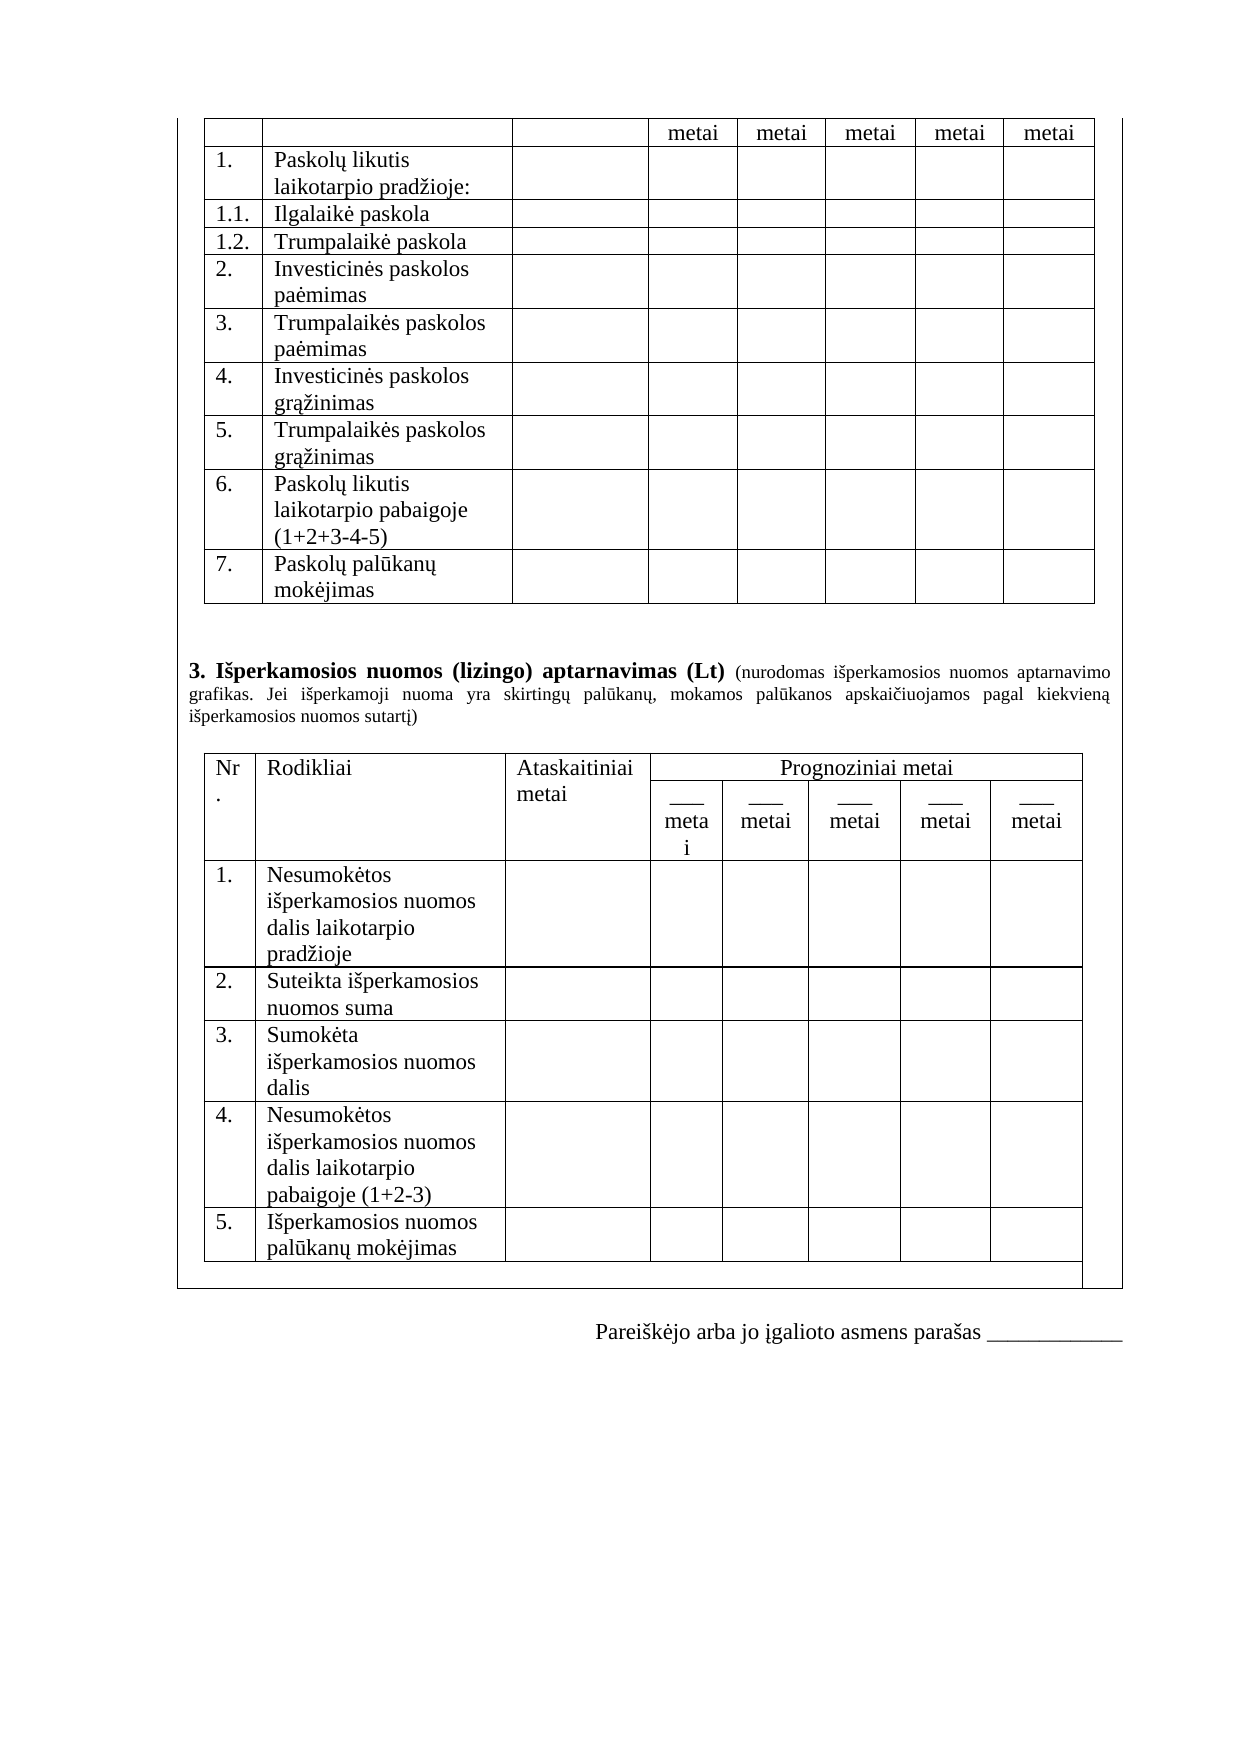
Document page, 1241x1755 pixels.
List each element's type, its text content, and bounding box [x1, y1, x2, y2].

table_cell [513, 363, 648, 415]
table_cell [738, 363, 825, 415]
table_cell [901, 1208, 990, 1261]
table_cell [512, 604, 648, 630]
table_cell [649, 604, 738, 630]
table_cell [1004, 147, 1094, 199]
table_cell [1095, 549, 1122, 603]
table_cell [1004, 470, 1094, 549]
table_cell [738, 416, 825, 469]
table_cell [809, 968, 900, 1020]
table_cell 1. [205, 147, 262, 199]
table_cell Nesumokėtos išperkamosios nuomos dalis laikotarpio pabaigoje (1+2-3) [256, 1102, 505, 1207]
table_cell 1.2. [205, 228, 262, 254]
table_cell Nesumokėtos išperkamosios nuomos dalis laikotarpio pradžioje [256, 861, 505, 966]
table_cell [513, 416, 648, 469]
table_cell [178, 860, 204, 966]
table_cell [649, 470, 737, 549]
table_cell [826, 363, 915, 415]
table_cell [204, 1262, 255, 1288]
table_cell [178, 1207, 204, 1261]
table_cell [916, 416, 1003, 469]
table_cell metai [826, 119, 915, 146]
table_cell [506, 1021, 650, 1101]
table_cell Investicinės paskolos grąžinimas [263, 363, 512, 415]
table_cell [506, 861, 650, 966]
table_cell [1004, 363, 1094, 415]
table_cell [991, 861, 1082, 966]
table_cell [651, 968, 722, 1020]
table_cell [826, 228, 915, 254]
table_cell Investicinės paskolos paėmimas [263, 255, 512, 308]
table_cell [513, 119, 648, 146]
table_cell [178, 780, 204, 860]
table_cell [738, 309, 825, 362]
table_cell [178, 1020, 204, 1101]
table_cell [1004, 200, 1094, 227]
table_cell [901, 968, 990, 1020]
table_cell [901, 1262, 991, 1288]
table_cell [506, 1208, 650, 1261]
table_cell [826, 255, 915, 308]
table_cell ___ metai [809, 781, 900, 860]
table_cell 3. [205, 309, 262, 362]
table_cell [916, 255, 1003, 308]
table_cell [513, 550, 648, 603]
table_cell 6. [205, 470, 262, 549]
table_cell [205, 119, 262, 146]
table_cell 1.1. [205, 200, 262, 227]
table_cell ___ metai [651, 781, 722, 860]
table_cell Paskolų likutis laikotarpio pabaigoje (1+2+3-4-5) [263, 470, 512, 549]
table_cell [826, 550, 915, 603]
table_cell [1004, 228, 1094, 254]
table_cell Suteikta išperkamosios nuomos suma [256, 968, 505, 1020]
table_cell [901, 861, 990, 966]
table_cell [916, 200, 1003, 227]
table_cell Paskolų palūkanų mokėjimas [263, 550, 512, 603]
table_cell Išperkamosios nuomos palūkanų mokėjimas [256, 1208, 505, 1261]
text Pareiškėjo arba jo įgalioto asmens parašas _____________ [177, 1318, 1122, 1344]
table_cell [204, 604, 263, 630]
table_cell [651, 861, 722, 966]
table_cell [649, 228, 737, 254]
table_cell [1004, 550, 1094, 603]
table_cell [1095, 118, 1122, 415]
table_cell [738, 470, 825, 549]
table_cell [513, 200, 648, 227]
table_cell [178, 469, 204, 549]
table_cell ___ metai [901, 781, 990, 860]
table_cell [1004, 309, 1094, 362]
table_cell [506, 1102, 650, 1207]
table_cell Trumpalaikė paskola [263, 228, 512, 254]
table_cell metai [738, 119, 825, 146]
table_cell [1004, 604, 1094, 630]
table_cell [723, 861, 808, 966]
table_cell [178, 753, 204, 780]
table_cell 7. [205, 550, 262, 603]
table_cell [1095, 469, 1122, 549]
table_cell [826, 416, 915, 469]
table_cell [1083, 753, 1122, 1288]
table_cell [1094, 603, 1122, 630]
table_cell [649, 147, 737, 199]
table_cell [651, 1021, 722, 1101]
table_cell [513, 255, 648, 308]
table_cell [809, 1208, 900, 1261]
table_cell [723, 1021, 808, 1101]
table_cell [991, 1021, 1082, 1101]
table_cell Ilgalaikė paskola [263, 200, 512, 227]
table_cell [916, 550, 1003, 603]
table_cell [649, 200, 737, 227]
table_cell [916, 470, 1003, 549]
table_cell [178, 549, 204, 603]
table_cell [901, 1102, 990, 1207]
table_cell [826, 200, 915, 227]
table_cell [916, 309, 1003, 362]
table_cell [723, 1208, 808, 1261]
table_cell [651, 1262, 722, 1288]
table_cell Trumpalaikės paskolos paėmimas [263, 309, 512, 362]
table_cell [901, 1021, 990, 1101]
table_cell [263, 119, 512, 146]
table_cell [651, 1208, 722, 1261]
table_cell [255, 1262, 505, 1288]
table_cell metai [649, 119, 737, 146]
table_cell [738, 550, 825, 603]
table_cell [506, 968, 650, 1020]
table_cell [826, 309, 915, 362]
table_cell [649, 255, 737, 308]
table_cell [738, 200, 825, 227]
table_cell [738, 255, 825, 308]
table_cell [809, 861, 900, 966]
table_cell [513, 147, 648, 199]
table_cell [916, 147, 1003, 199]
table_cell [809, 1262, 901, 1288]
table_cell Ataskaitiniai metai [506, 754, 650, 860]
table_cell [1095, 415, 1122, 469]
table_cell [178, 966, 204, 1020]
table_cell [178, 1101, 204, 1207]
table_cell [916, 363, 1003, 415]
table_cell [991, 1208, 1082, 1261]
table_cell [723, 1262, 809, 1288]
table_cell [178, 118, 204, 469]
table_cell 5. [205, 1208, 255, 1261]
table_cell [809, 1102, 900, 1207]
table_cell Trumpalaikės paskolos grąžinimas [263, 416, 512, 469]
table_cell ___ metai [991, 781, 1082, 860]
table_cell [723, 968, 808, 1020]
table_cell 4. [205, 1102, 255, 1207]
table_cell 1. [205, 861, 255, 966]
table_cell 5. [205, 416, 262, 469]
table_cell [1004, 255, 1094, 308]
table_cell 3. [205, 1021, 255, 1101]
table_cell [513, 228, 648, 254]
table_cell [723, 1102, 808, 1207]
table_cell [826, 147, 915, 199]
table_cell [178, 603, 204, 630]
table_cell Prognoziniai metai [651, 754, 1082, 780]
table_cell ___ metai [723, 781, 808, 860]
table_cell [991, 1262, 1082, 1288]
table_cell [916, 228, 1003, 254]
table_cell [1004, 416, 1094, 469]
table_cell [178, 1261, 204, 1288]
table_cell [738, 228, 825, 254]
table_cell metai [916, 119, 1003, 146]
table_cell [649, 416, 737, 469]
table_cell [513, 470, 648, 549]
table_cell [991, 1102, 1082, 1207]
table_cell [738, 604, 825, 630]
table_cell Nr. [205, 754, 255, 860]
table_cell [809, 1021, 900, 1101]
table_cell 2. [205, 255, 262, 308]
table_cell [651, 1102, 722, 1207]
table_cell Rodikliai [256, 754, 505, 860]
table_cell [825, 604, 915, 630]
table_cell [738, 147, 825, 199]
table_cell 4. [205, 363, 262, 415]
table_cell [649, 309, 737, 362]
table_cell 2. [205, 968, 255, 1020]
table_cell [505, 1262, 651, 1288]
table_cell 3. Išperkamosios nuomos (lizingo) aptarnavimas (Lt) (nurodomas išperkamosios nuomos aptarnavimo grafikas. Jei išperkamoji nuoma yra skirtingų palūkanų, mokamos palūkanos apskaičiuojamos pagal kiekvieną išperkamosios nuomos sutartį) [178, 630, 1122, 752]
table_cell metai [1004, 119, 1094, 146]
table_cell Sumokėta išperkamosios nuomos dalis [256, 1021, 505, 1101]
table_cell [826, 470, 915, 549]
table_cell [991, 968, 1082, 1020]
table_cell [649, 363, 737, 415]
table_cell [513, 309, 648, 362]
table_cell Paskolų likutis laikotarpio pradžioje: [263, 147, 512, 199]
table_cell [915, 604, 1004, 630]
table_cell [263, 604, 512, 630]
table_cell [649, 550, 737, 603]
